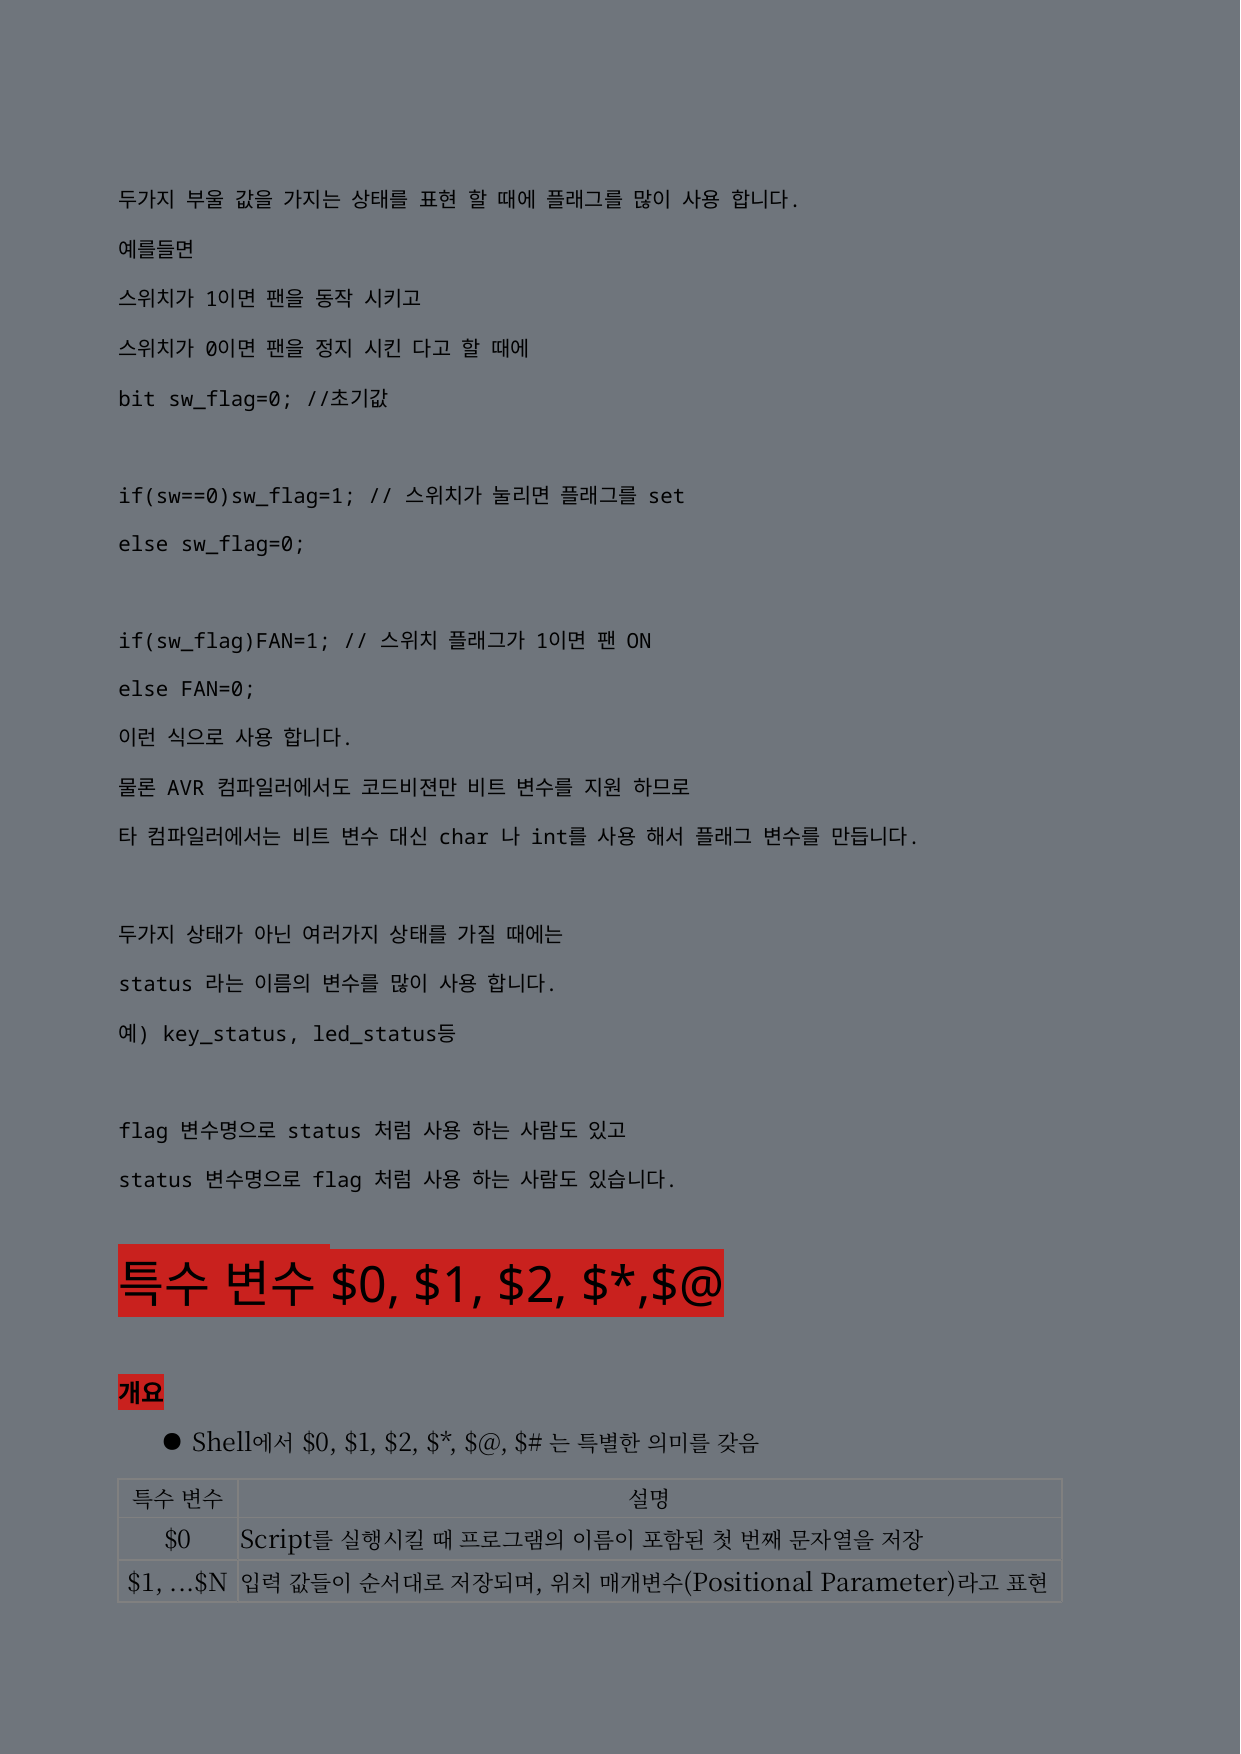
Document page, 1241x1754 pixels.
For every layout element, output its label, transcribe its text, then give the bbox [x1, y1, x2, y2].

list Shell에서 $0, $1, $2, $*, $@, $# 는 특별한 의미를 갖음 [162, 1422, 1122, 1458]
text 스위치가 1이면 팬을 동작 시키고 [118, 283, 1122, 313]
table_cell Script를 실행시킬 때 프로그램의 이름이 포함된 첫 번째 문자열을 저장 [239, 1518, 1061, 1559]
text 두가지 부울 값을 가지는 상태를 표현 할 때에 플래그를 많이 사용 합니다. [118, 183, 1122, 214]
text 예) key_status, led_status등 [118, 1017, 1122, 1047]
table_header 특수 변수 [119, 1480, 237, 1517]
text 이런 식으로 사용 합니다. [118, 721, 1122, 752]
text bit sw_flag=0; //초기값 [118, 382, 1122, 412]
text 특수 변수 $0, $1, $2, $*,$@ [118, 1244, 1122, 1317]
table_header 설명 [239, 1480, 1061, 1517]
table_cell $1, ...$N [119, 1561, 237, 1601]
text 예를들면 [118, 233, 1122, 263]
table_cell 입력 값들이 순서대로 저장되며, 위치 매개변수(Positional Parameter)라고 표현 [239, 1561, 1061, 1601]
text else sw_flag=0; [118, 529, 1122, 557]
text 타 컴파일러에서는 비트 변수 대신 char 나 int를 사용 해서 플래그 변수를 만듭니다. [118, 821, 1122, 851]
text status 라는 이름의 변수를 많이 사용 합니다. [118, 967, 1122, 998]
subtitle 개요 [118, 1373, 1122, 1410]
table_cell $0 [119, 1518, 237, 1559]
text status 변수명으로 flag 처럼 사용 하는 사람도 있습니다. [118, 1164, 1122, 1194]
text if(sw_flag)FAN=1; // 스위치 플래그가 1이면 팬 ON [118, 624, 1122, 654]
text 물론 AVR 컴파일러에서도 코드비젼만 비트 변수를 지원 하므로 [118, 771, 1122, 801]
text 두가지 상태가 아닌 여러가지 상태를 가질 때에는 [118, 918, 1122, 948]
text if(sw==0)sw_flag=1; // 스위치가 눌리면 플래그를 set [118, 479, 1122, 509]
text flag 변수명으로 status 처럼 사용 하는 사람도 있고 [118, 1114, 1122, 1144]
text 스위치가 0이면 팬을 정지 시킨 다고 할 때에 [118, 332, 1122, 362]
text else FAN=0; [118, 674, 1122, 702]
